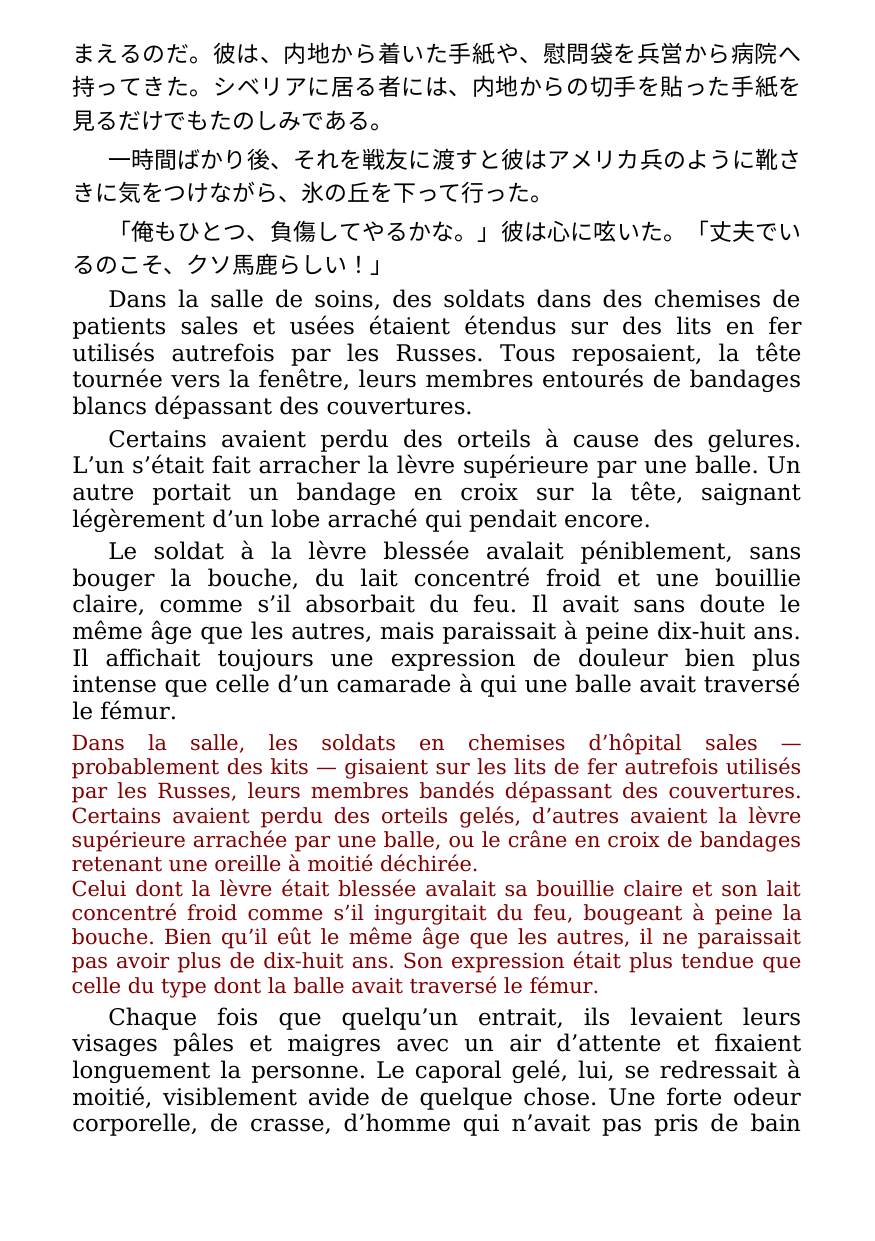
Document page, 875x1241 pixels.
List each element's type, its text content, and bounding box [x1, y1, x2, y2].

text Certains avaient perdu des orteils à cause des gelures. L’un s’était fait arracher la lèvre supérieure par une balle. Un autre portait un bandage en croix sur la tête, saignant légèrement d’un lobe arraché qui pendait encore. [72, 426, 802, 532]
text まえるのだ。彼は、内地から着いた手紙や、慰問袋を兵営から病院へ持ってきた。シベリアに居る者には、内地からの切手を貼った手紙を見るだけでもたのしみである。 [72, 36, 802, 136]
text 一時間ばかり後、それを戦友に渡すと彼はアメリカ兵のように靴さきに気をつけながら、氷の丘を下って行った。 [72, 142, 802, 208]
text 「俺もひとつ、負傷してやるかな。」彼は心に呟いた。「丈夫でいるのこそ、クソ馬鹿らしい！」 [72, 214, 802, 281]
text Dans la salle de soins, des soldats dans des chemises de patients sales et usées étaient étendus sur des lits en fer utilisés autrefois par les Russes. Tous reposaient, la tête tournée vers la fenêtre, leurs membres entourés de bandages blancs dépassant des couvertures. [72, 286, 802, 420]
text Chaque fois que quelqu’un entrait, ils levaient leurs visages pâles et maigres avec un air d’attente et fixaient longuement la personne. Le caporal gelé, lui, se redressait à moitié, visiblement avide de quelque chose. Une forte odeur corporelle, de crasse, d’homme qui n’avait pas pris de bain [72, 1004, 802, 1137]
text Celui dont la lèvre était blessée avalait sa bouillie claire et son lait concentré froid comme s’il ingurgitait du feu, bougeant à peine la bouche. Bien qu’il eût le même âge que les autres, il ne paraissait pas avoir plus de dix-huit ans. Son expression était plus tendue que celle du type dont la balle avait traversé le fémur. [71, 877, 803, 998]
text Dans la salle, les soldats en chemises d’hôpital sales — probablement des kits — gisaient sur les lits de fer autrefois utilisés par les Russes, leurs membres bandés dépassant des couvertures. Certains avaient perdu des orteils gelés, d’autres avaient la lèvre supérieure arrachée par une balle, ou le crâne en croix de bandages retenant une oreille à moitié déchirée. [71, 731, 803, 877]
text Le soldat à la lèvre blessée avalait péniblement, sans bouger la bouche, du lait concentré froid et une bouillie claire, comme s’il absorbait du feu. Il avait sans doute le même âge que les autres, mais paraissait à peine dix-huit ans. Il affichait toujours une expression de douleur bien plus intense que celle d’un camarade à qui une balle avait traversé le fémur. [72, 538, 802, 725]
